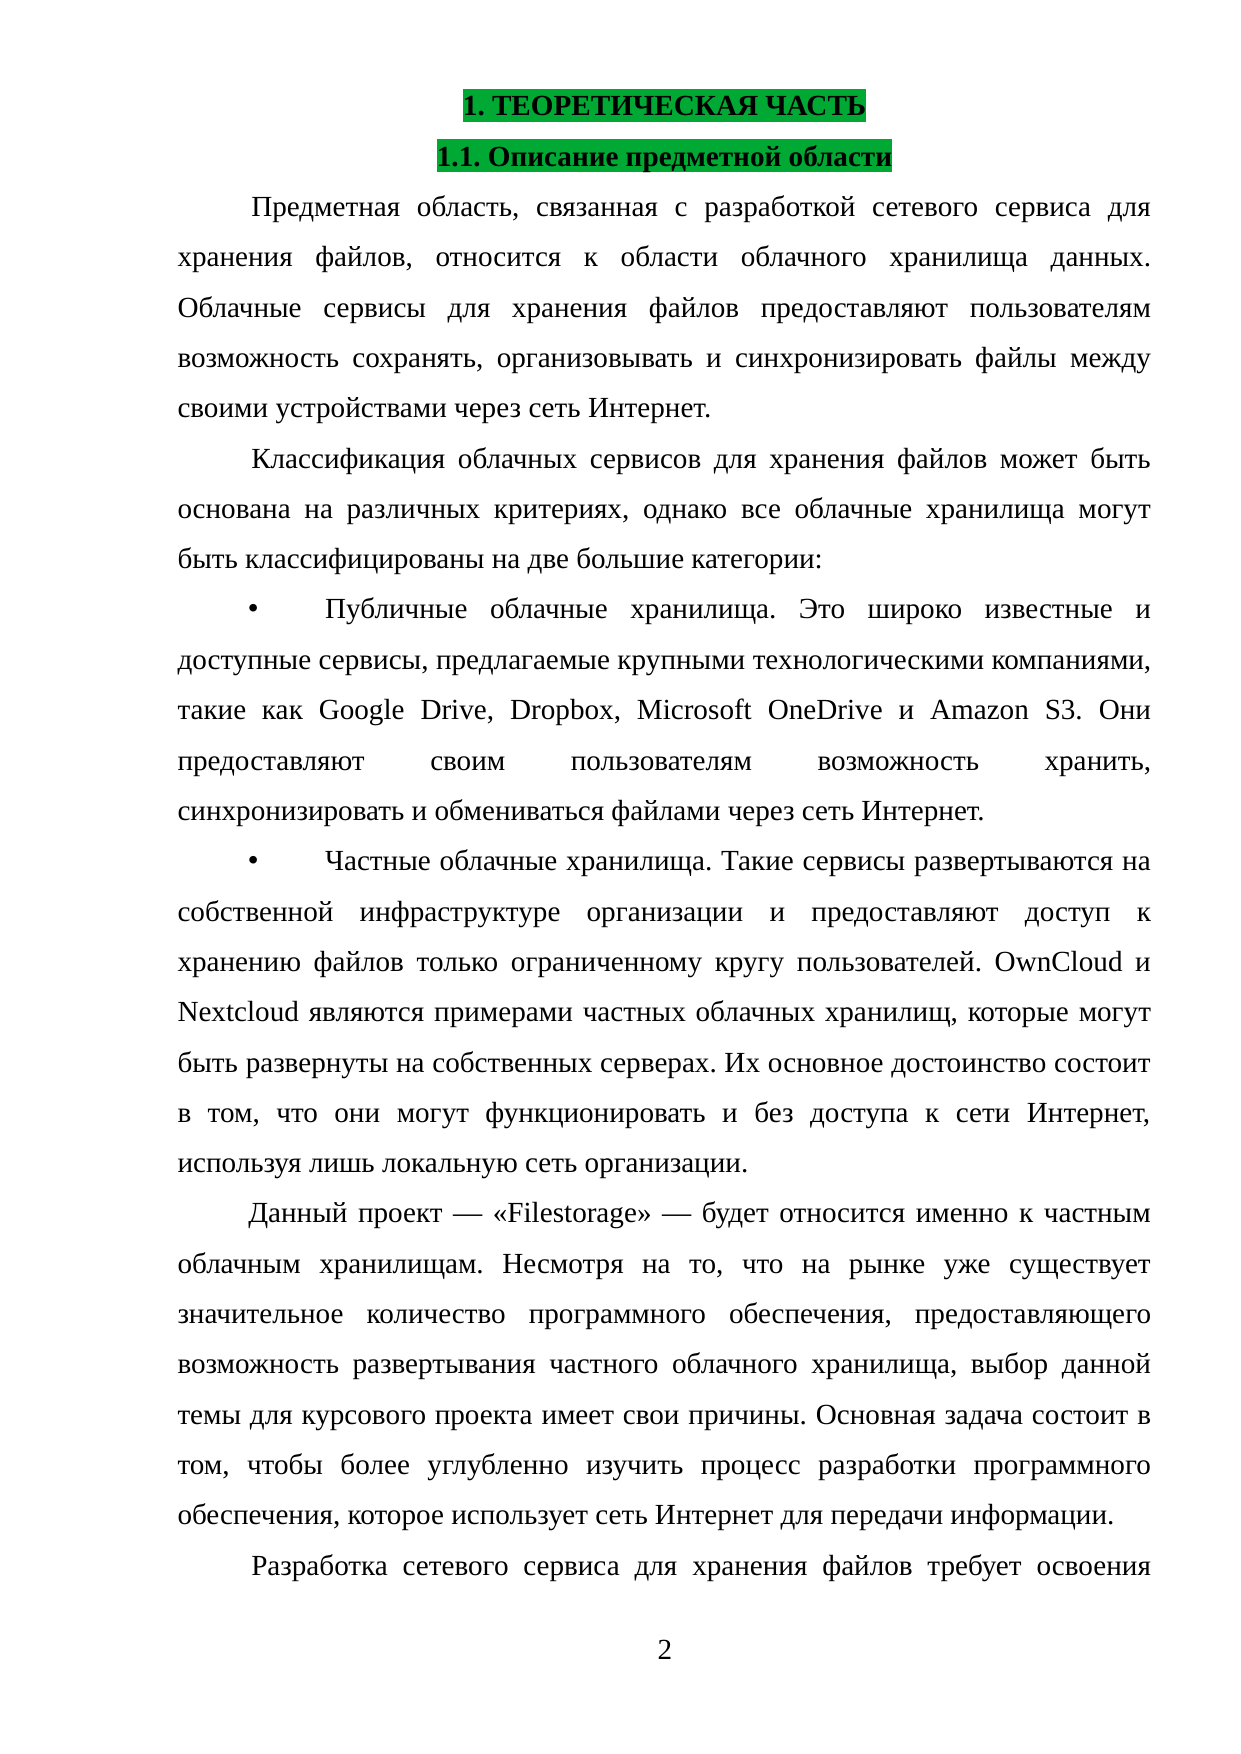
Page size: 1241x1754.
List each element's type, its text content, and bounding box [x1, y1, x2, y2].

text Разработка сетевого сервиса для хранения файлов требует освоения [177, 1548, 1152, 1581]
list Публичные облачные хранилища. Это широко известные и доступные сервисы, предлагаемые крупными технологическими компаниями, такие как Google Drive, Dropbox, Microsoft OneDrive и Amazon S3. Они предоставляют своим пользователям возможность хранить, синхронизировать и обмениваться файлами через сеть Интернет. [177, 592, 1152, 827]
text Данный проект — «Filestorage» — будет относится именно к частным облачным хранилищам. Несмотря на то, что на рынке уже существует значительное количество программного обеспечения, предоставляющего возможность развертывания частного облачного хранилища, выбор данной темы для курсового проекта имеет свои причины. Основная задача состоит в том, чтобы более углубленно изучить процесс разработки программного обеспечения, которое использует сеть Интернет для передачи информации. [177, 1196, 1152, 1531]
subtitle 1.1. Описание предметной области [177, 139, 1152, 172]
text Предметная область, связанная с разработкой сетевого сервиса для хранения файлов, относится к области облачного хранилища данных. Облачные сервисы для хранения файлов предоставляют пользователям возможность сохранять, организовывать и синхронизировать файлы между своими устройствами через сеть Интернет. [177, 189, 1152, 424]
list Частные облачные хранилища. Такие сервисы развертываются на собственной инфраструктуре организации и предоставляют доступ к хранению файлов только ограниченному кругу пользователей. OwnCloud и Nextcloud являются примерами частных облачных хранилищ, которые могут быть развернуты на собственных серверах. Их основное достоинство состоит в том, что они могут функционировать и без доступа к сети Интернет, используя лишь локальную сеть организации. [177, 843, 1152, 1179]
subtitle 1. ТЕОРЕТИЧЕСКАЯ ЧАСТЬ [177, 88, 1152, 122]
text Классификация облачных сервисов для хранения файлов может быть основана на различных критериях, однако все облачные хранилища могут быть классифицированы на две большие категории: [177, 441, 1152, 575]
